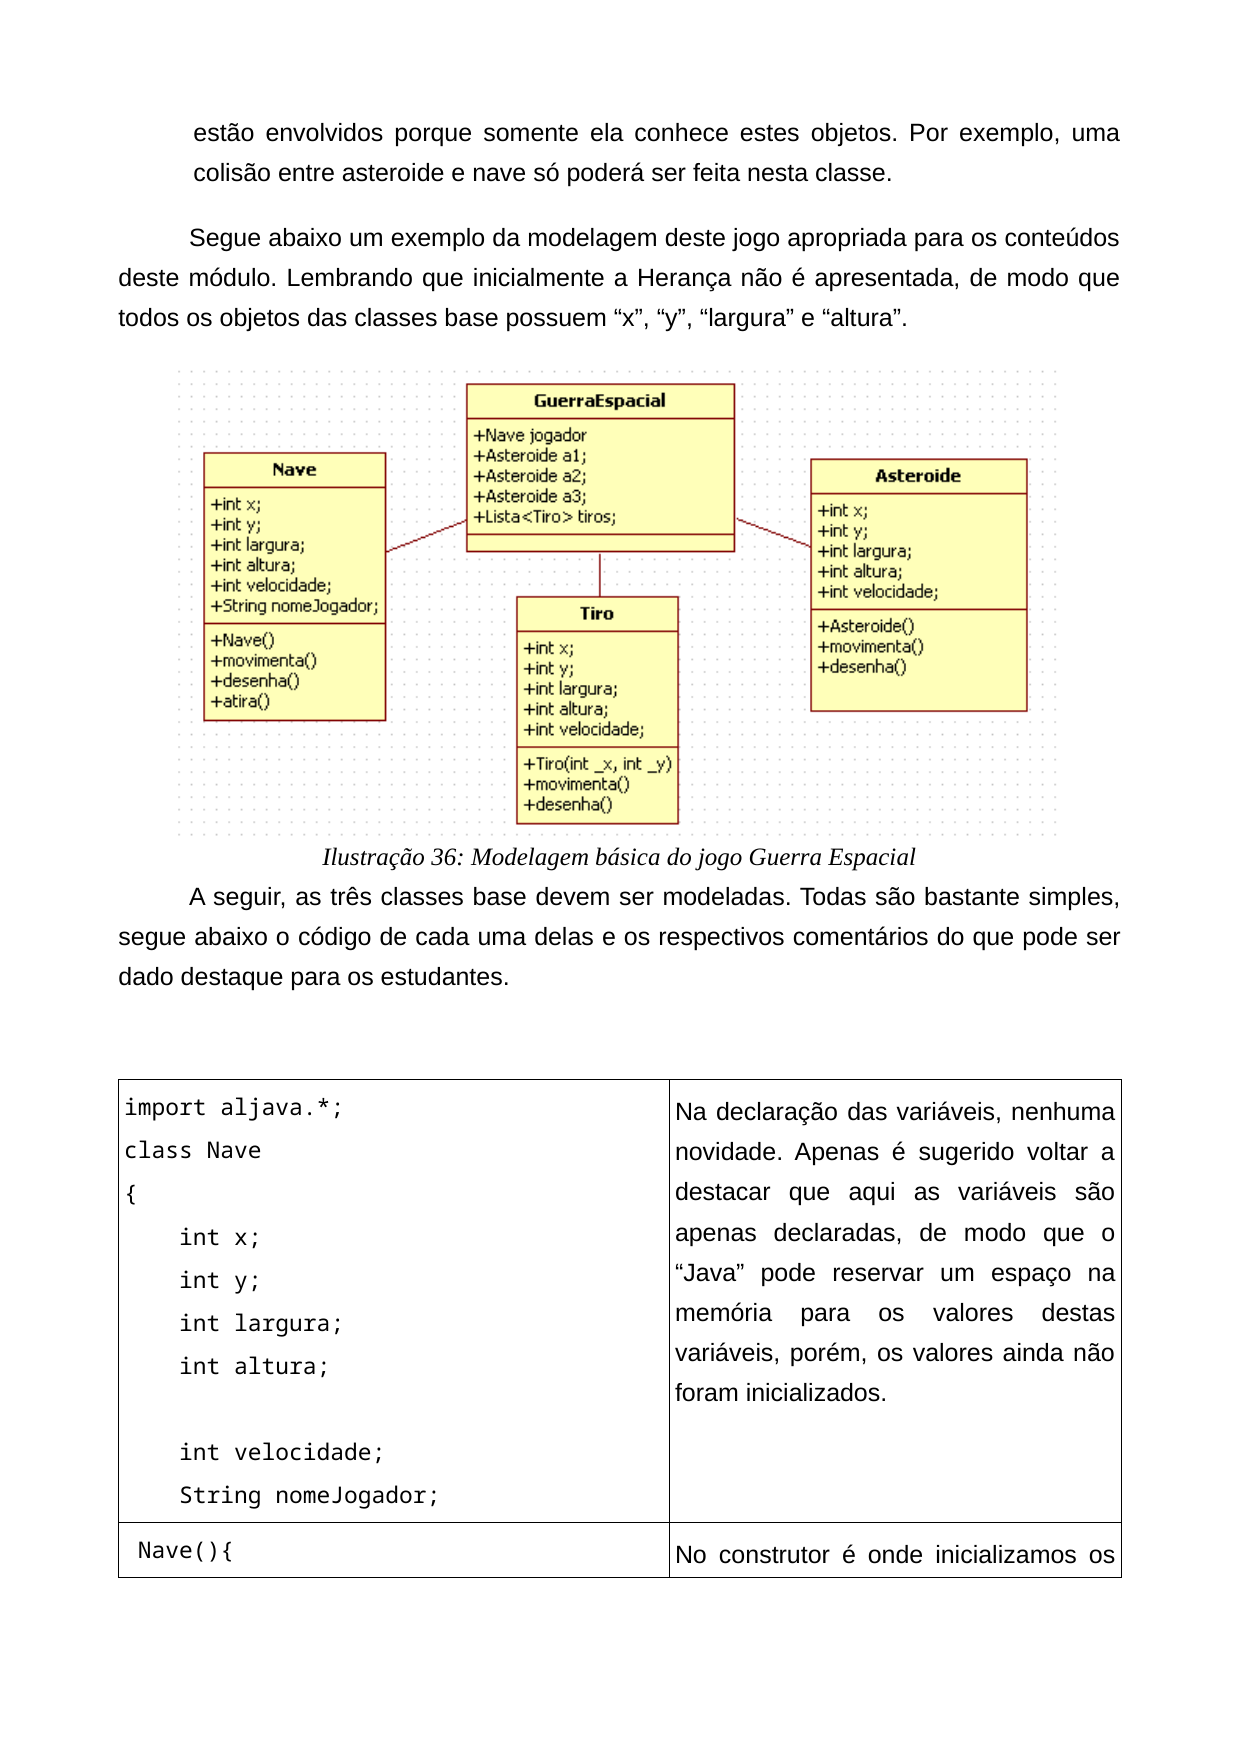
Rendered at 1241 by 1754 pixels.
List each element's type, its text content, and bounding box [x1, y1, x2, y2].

picture [177, 368, 1064, 842]
table_cell No construtor é onde inicializamos os [670, 1523, 1121, 1577]
table_header Na declaração das variáveis, nenhuma novidade. Apenas é sugerido voltar a destacar que aqui as variáveis são apenas declaradas, de modo que o “Java” pode reservar um espaço na memória para os valores destas variáveis, porém, os valores ainda não foram inicializados. [670, 1080, 1121, 1522]
table_cell Nave(){ [119, 1523, 669, 1577]
table_header import aljava.*; class Nave { int x; int y; int largura; int altura; int velocidade; String nomeJogador; [119, 1080, 669, 1522]
text Segue abaixo um exemplo da modelagem deste jogo apropriada para os conteúdos deste módulo. Lembrando que inicialmente a Herança não é apresentada, de modo que todos os objetos das classes base possuem “x”, “y”, “largura” e “altura”. [118, 223, 1122, 332]
text A seguir, as três classes base devem ser modeladas. Todas são bastante simples, segue abaixo o código de cada uma delas e os respectivos comentários do que pode ser dado destaque para os estudantes. [118, 356, 1122, 991]
text Ilustração 36: Modelagem básica do jogo Guerra Espacial [177, 842, 1063, 871]
list estão envolvidos porque somente ela conhece estes objetos. Por exemplo, uma colisão entre asteroide e nave só poderá ser feita nesta classe. [156, 118, 1122, 187]
